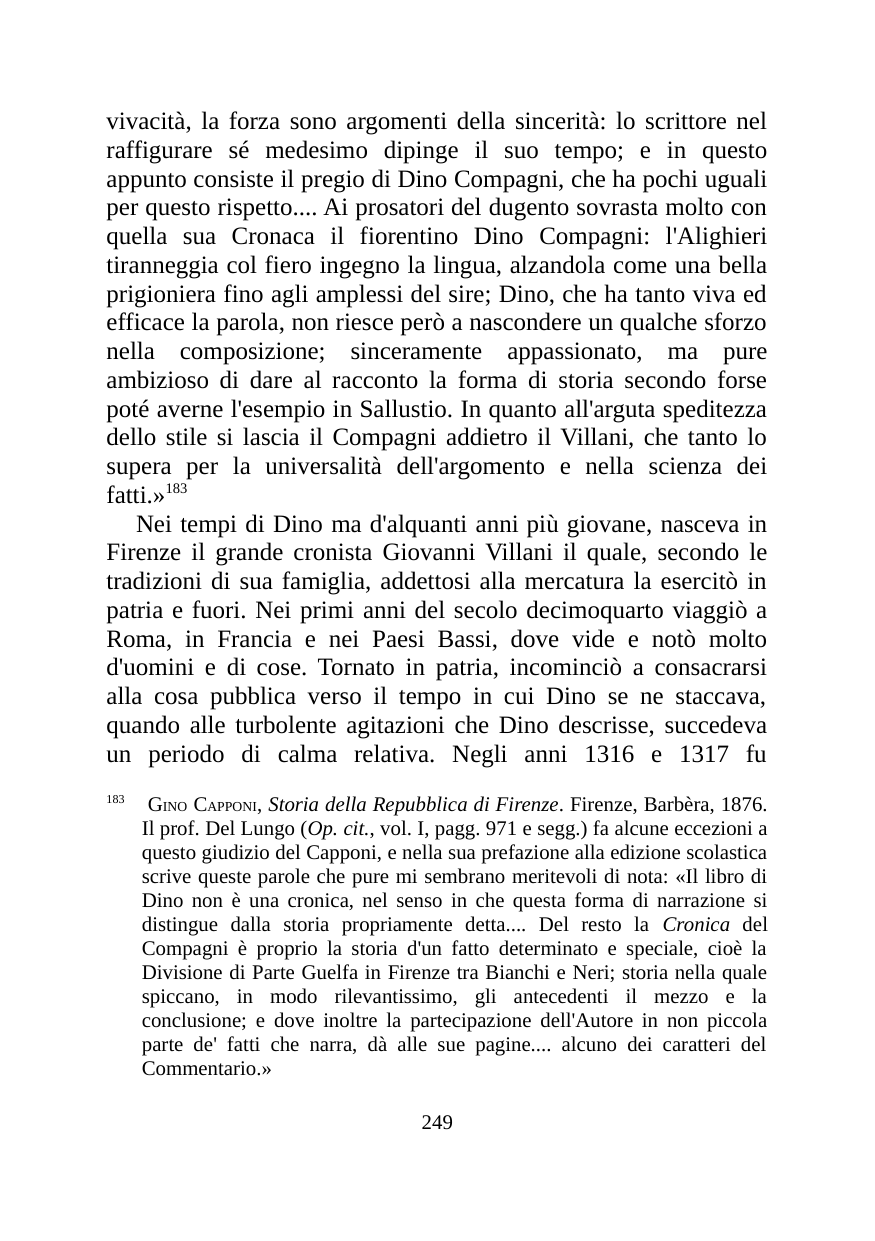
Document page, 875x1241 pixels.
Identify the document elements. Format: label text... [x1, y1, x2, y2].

text Nei tempi di Dino ma d'alquanti anni più giovane, nasceva in Firenze il grande cronista Giovanni Villani il quale, secondo le tradizioni di sua famiglia, addettosi alla mercatura la esercitò in patria e fuori. Nei primi anni del secolo decimoquarto viaggiò a Roma, in Francia e nei Paesi Bassi, dove vide e notò molto d'uomini e di cose. Tornato in patria, incominciò a consacrarsi alla cosa pubblica verso il tempo in cui Dino se ne staccava, quando alle turbolente agitazioni che Dino descrisse, succedeva un periodo di calma relativa. Negli anni 1316 e 1317 fu [106, 509, 768, 767]
text vivacità, la forza sono argomenti della sincerità: lo scrittore nel raffigurare sé medesimo dipinge il suo tempo; e in questo appunto consiste il pregio di Dino Compagni, che ha pochi uguali per questo rispetto.... Ai prosatori del dugento sovrasta molto con quella sua Cronaca il fiorentino Dino Compagni: l'Alighieri tiranneggia col fiero ingegno la lingua, alzandola come una bella prigioniera fino agli amplessi del sire; Dino, che ha tanto viva ed efficace la parola, non riesce però a nascondere un qualche sforzo nella composizione; sinceramente appassionato, ma pure ambizioso di dare al racconto la forma di storia secondo forse poté averne l'esempio in Sallustio. In quanto all'arguta speditezza dello stile si lascia il Compagni addietro il Villani, che tanto lo supera per la universalità dell'argomento e nella scienza dei fatti.» [106, 106, 768, 509]
text Gino Capponi, Storia della Repubblica di Firenze. Firenze, Barbèra, 1876. Il prof. Del Lungo (Op. cit., vol. I, pagg. 971 e segg.) fa alcune eccezioni a questo giudizio del Capponi, e nella sua prefazione alla edizione scolastica scrive queste parole che pure mi sembrano meritevoli di nota: «Il libro di Dino non è una cronica, nel senso in che questa forma di narrazione si distingue dalla storia propriamente detta.... Del resto la Cronica del Compagni è proprio la storia d'un fatto determinato e speciale, cioè la Divisione di Parte Guelfa in Firenze tra Bianchi e Neri; storia nella quale spiccano, in modo rilevantissimo, gli antecedenti il mezzo e la conclusione; e dove inoltre la partecipazione dell'Autore in non piccola parte de' fatti che narra, dà alle sue pagine.... alcuno dei caratteri del Commentario.» [106, 792, 768, 1080]
